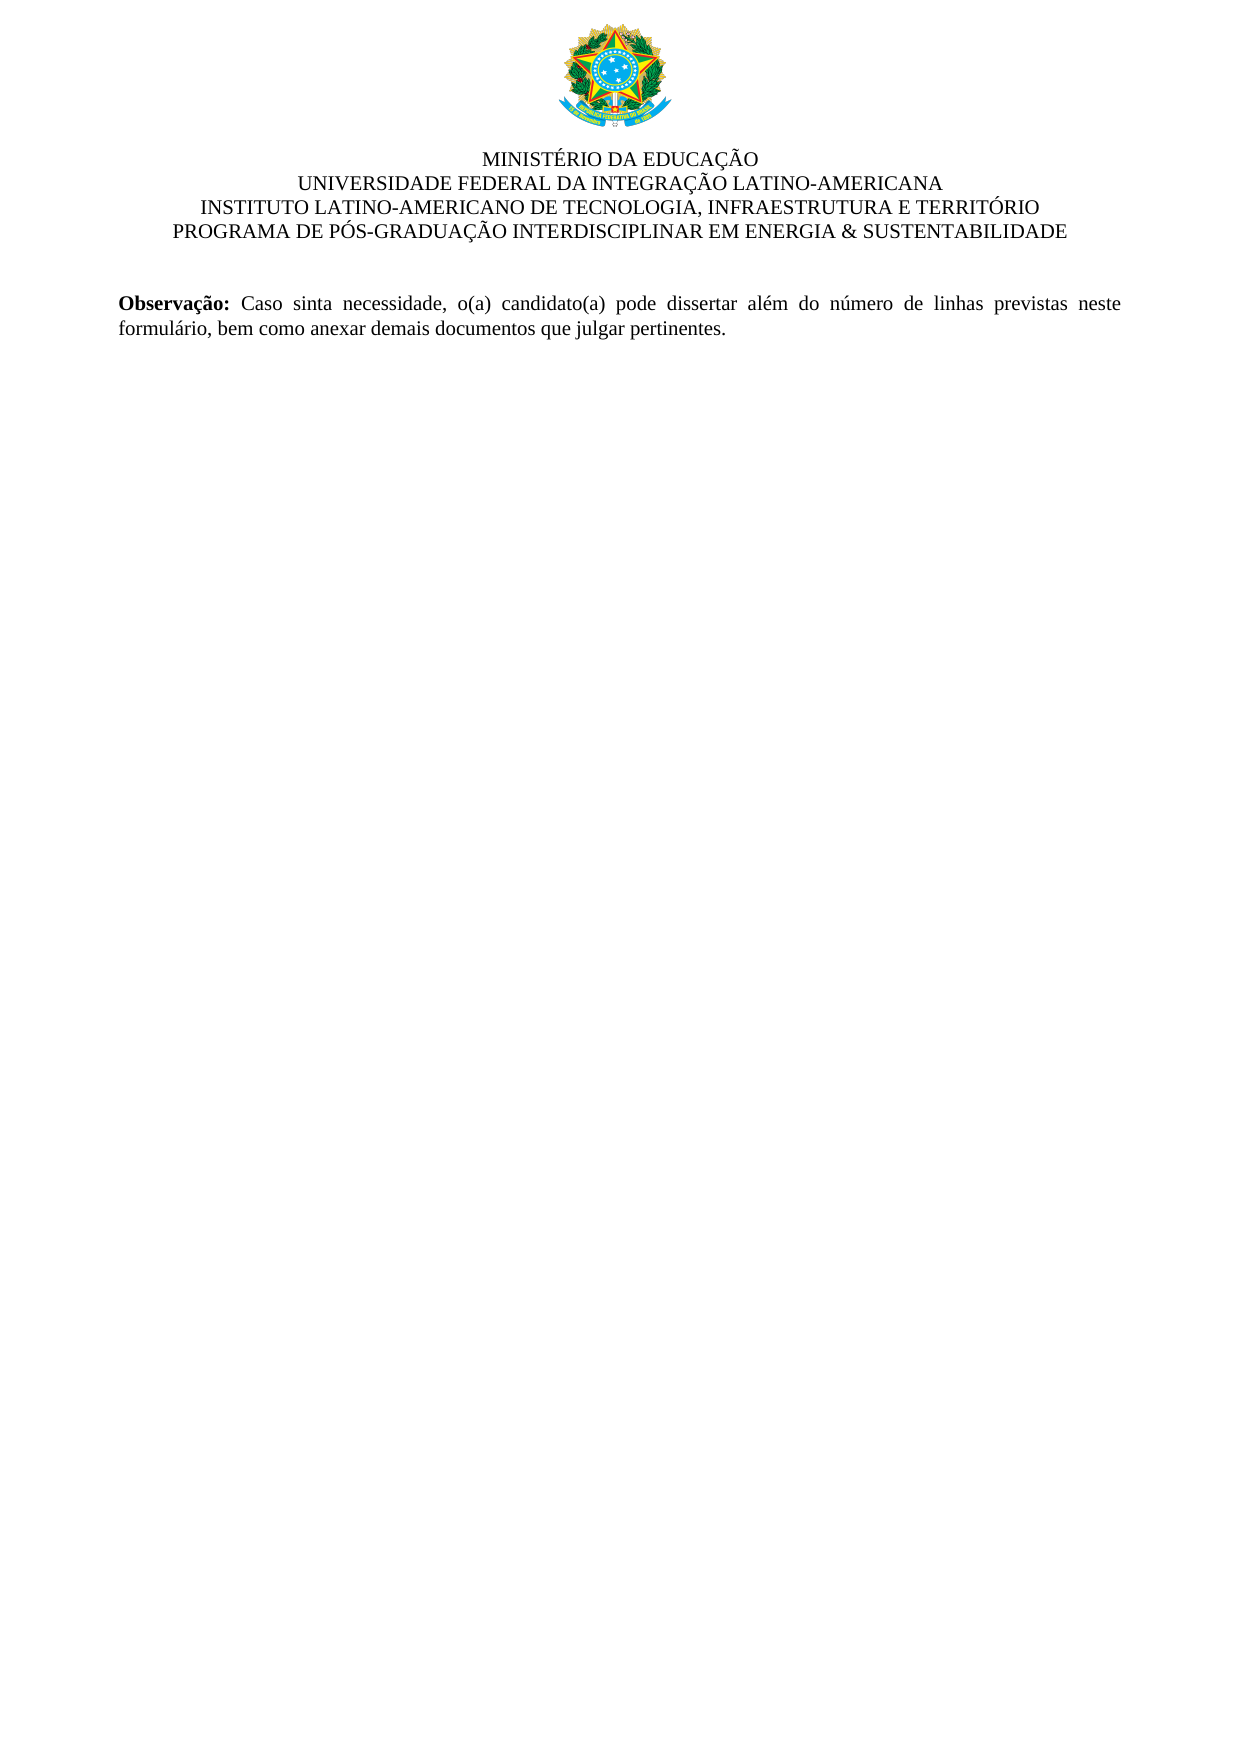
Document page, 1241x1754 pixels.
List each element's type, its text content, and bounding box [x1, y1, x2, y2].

text Observação: Caso sinta necessidade, o(a) candidato(a) pode dissertar além do número de linhas previstas neste formulário, bem como anexar demais documentos que julgar pertinentes. [118, 291, 1122, 339]
picture [643, 113, 651, 119]
picture [638, 106, 651, 114]
picture [558, 24, 672, 127]
